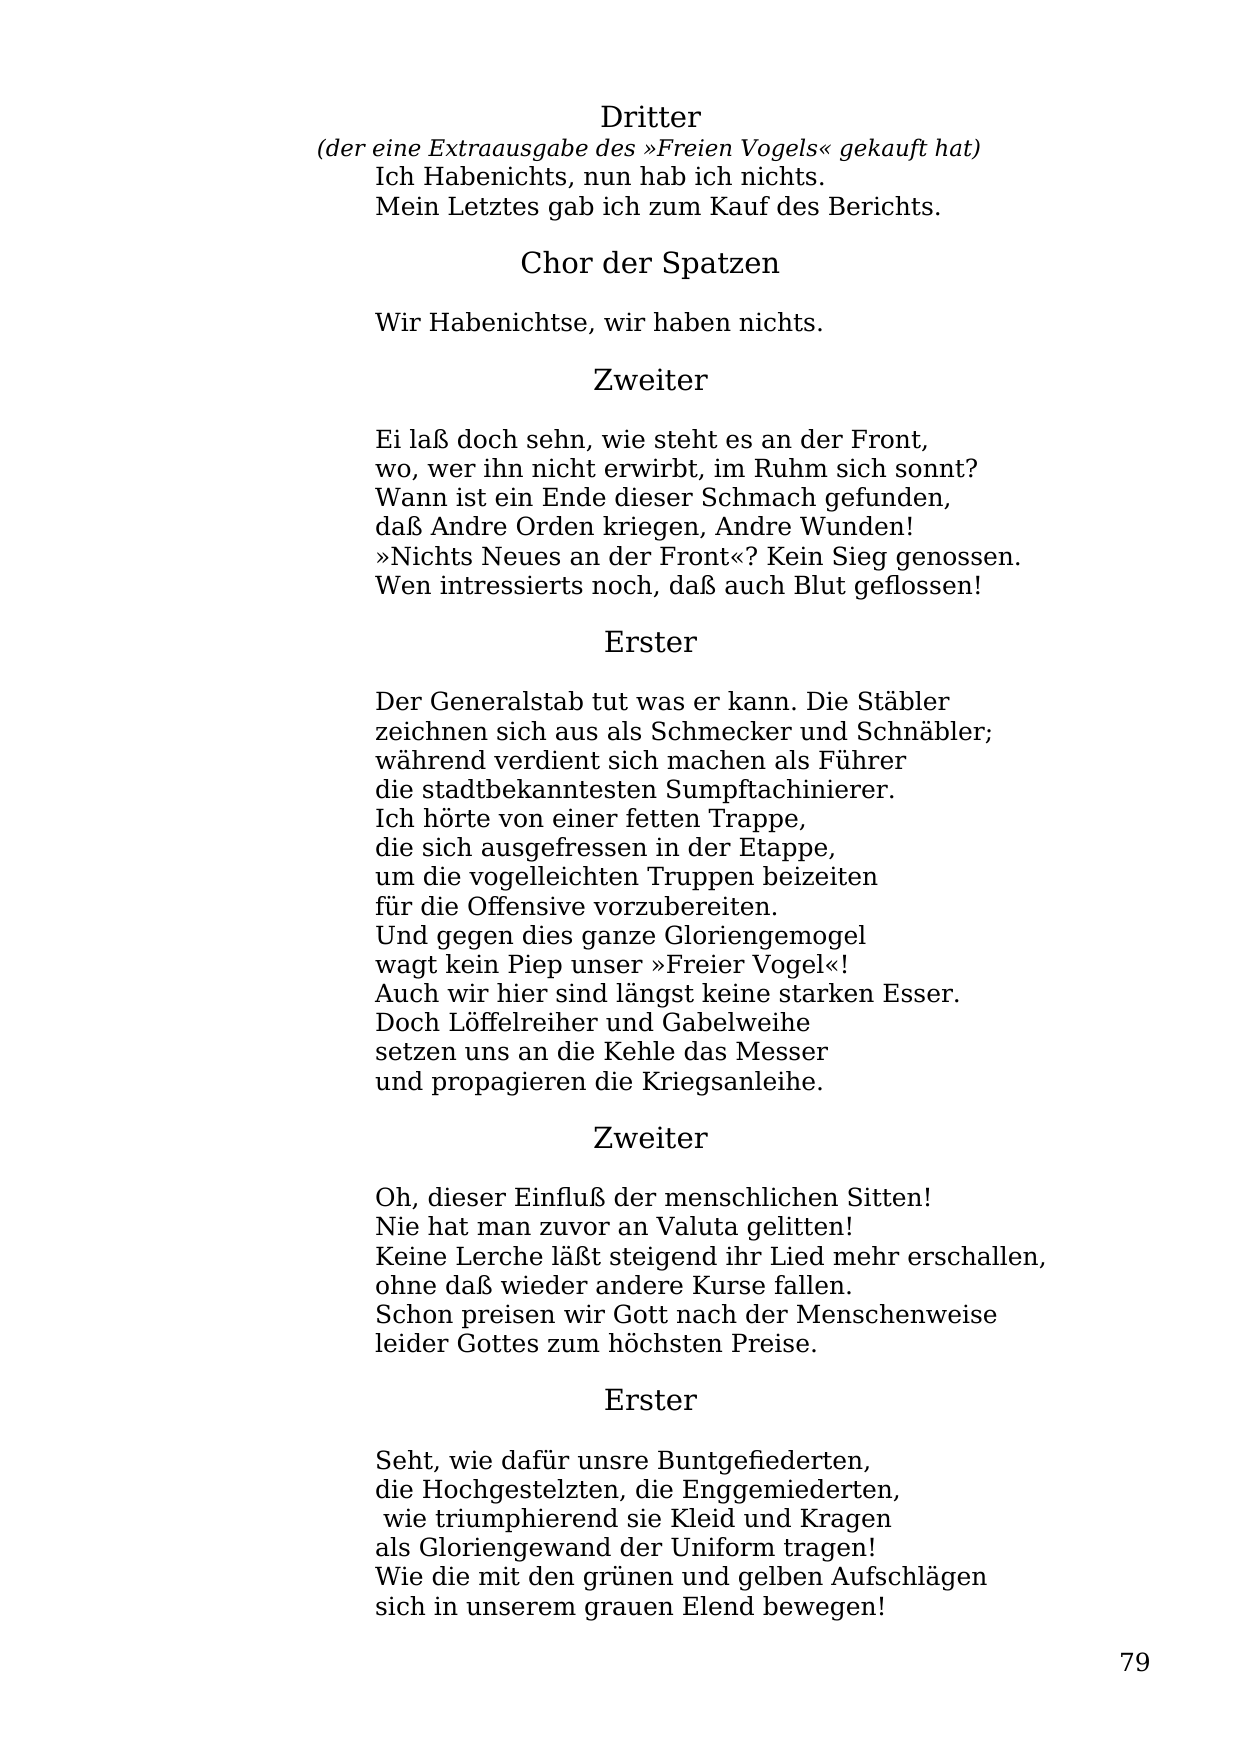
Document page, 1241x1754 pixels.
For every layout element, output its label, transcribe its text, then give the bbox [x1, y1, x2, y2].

text die Hochgestelzten, die Enggemiederten, [375, 1475, 1151, 1504]
text Schon preisen wir Gott nach der Menschenweise [375, 1300, 1151, 1329]
text Mein Letztes gab ich zum Kauf des Berichts. [375, 192, 1151, 221]
text Ei laß doch sehn, wie steht es an der Front, [375, 397, 1151, 454]
text Nie hat man zuvor an Valuta gelitten! [375, 1212, 1151, 1242]
text zeichnen sich aus als Schmecker und Schnäbler; [375, 717, 1151, 746]
text Der Generalstab tut was er kann. Die Stäbler [375, 659, 1151, 717]
text für die Offensive vorzubereiten. [375, 892, 1151, 921]
text als Gloriengewand der Uniform tragen! [375, 1533, 1151, 1562]
text Erster [150, 600, 1151, 659]
text Wie die mit den grünen und gelben Aufschlägen [375, 1562, 1151, 1592]
text Ich hörte von einer fetten Trappe, [375, 804, 1151, 833]
text Wen intressierts noch, daß auch Blut geflossen! [375, 571, 1151, 600]
text Zweiter [150, 1096, 1151, 1155]
text Auch wir hier sind längst keine starken Esser. [375, 979, 1151, 1008]
text Und gegen dies ganze Gloriengemogel [375, 921, 1151, 950]
text Dritter [150, 75, 1151, 134]
text Seht, wie dafür unsre Buntgefiederten, [375, 1418, 1151, 1475]
text Zweiter [150, 337, 1151, 397]
text Oh, dieser Einfluß der menschlichen Sitten! [375, 1155, 1151, 1212]
text Keine Lerche läßt steigend ihr Lied mehr erschallen, [375, 1242, 1151, 1271]
text »Nichts Neues an der Front«? Kein Sieg genossen. [375, 542, 1151, 571]
text setzen uns an die Kehle das Messer [375, 1037, 1151, 1067]
text die sich ausgefressen in der Etappe, [375, 833, 1151, 862]
text Wir Habenichtse, wir haben nichts. [375, 280, 1151, 337]
text daß Andre Orden kriegen, Andre Wunden! [375, 512, 1151, 542]
text wagt kein Piep unser »Freier Vogel«! [375, 950, 1151, 979]
text sich in unserem grauen Elend bewegen! [375, 1592, 1151, 1621]
text um die vogelleichten Truppen beizeiten [375, 862, 1151, 892]
text während verdient sich machen als Führer [375, 746, 1151, 775]
text Chor der Spatzen [150, 221, 1151, 280]
text Doch Löffelreiher und Gabelweihe [375, 1008, 1151, 1037]
text (der eine Extraausgabe des »Freien Vogels« gekauft hat) [150, 134, 1151, 162]
text wie triumphierend sie Kleid und Kragen [375, 1504, 1151, 1533]
text die stadtbekanntesten Sumpftachinierer. [375, 775, 1151, 804]
text wo, wer ihn nicht erwirbt, im Ruhm sich sonnt? [375, 454, 1151, 483]
text Erster [150, 1358, 1151, 1418]
text Ich Habenichts, nun hab ich nichts. [375, 162, 1151, 192]
text ohne daß wieder andere Kurse fallen. [375, 1271, 1151, 1300]
text und propagieren die Kriegsanleihe. [375, 1067, 1151, 1096]
text Wann ist ein Ende dieser Schmach gefunden, [375, 483, 1151, 512]
text leider Gottes zum höchsten Preise. [375, 1329, 1151, 1358]
